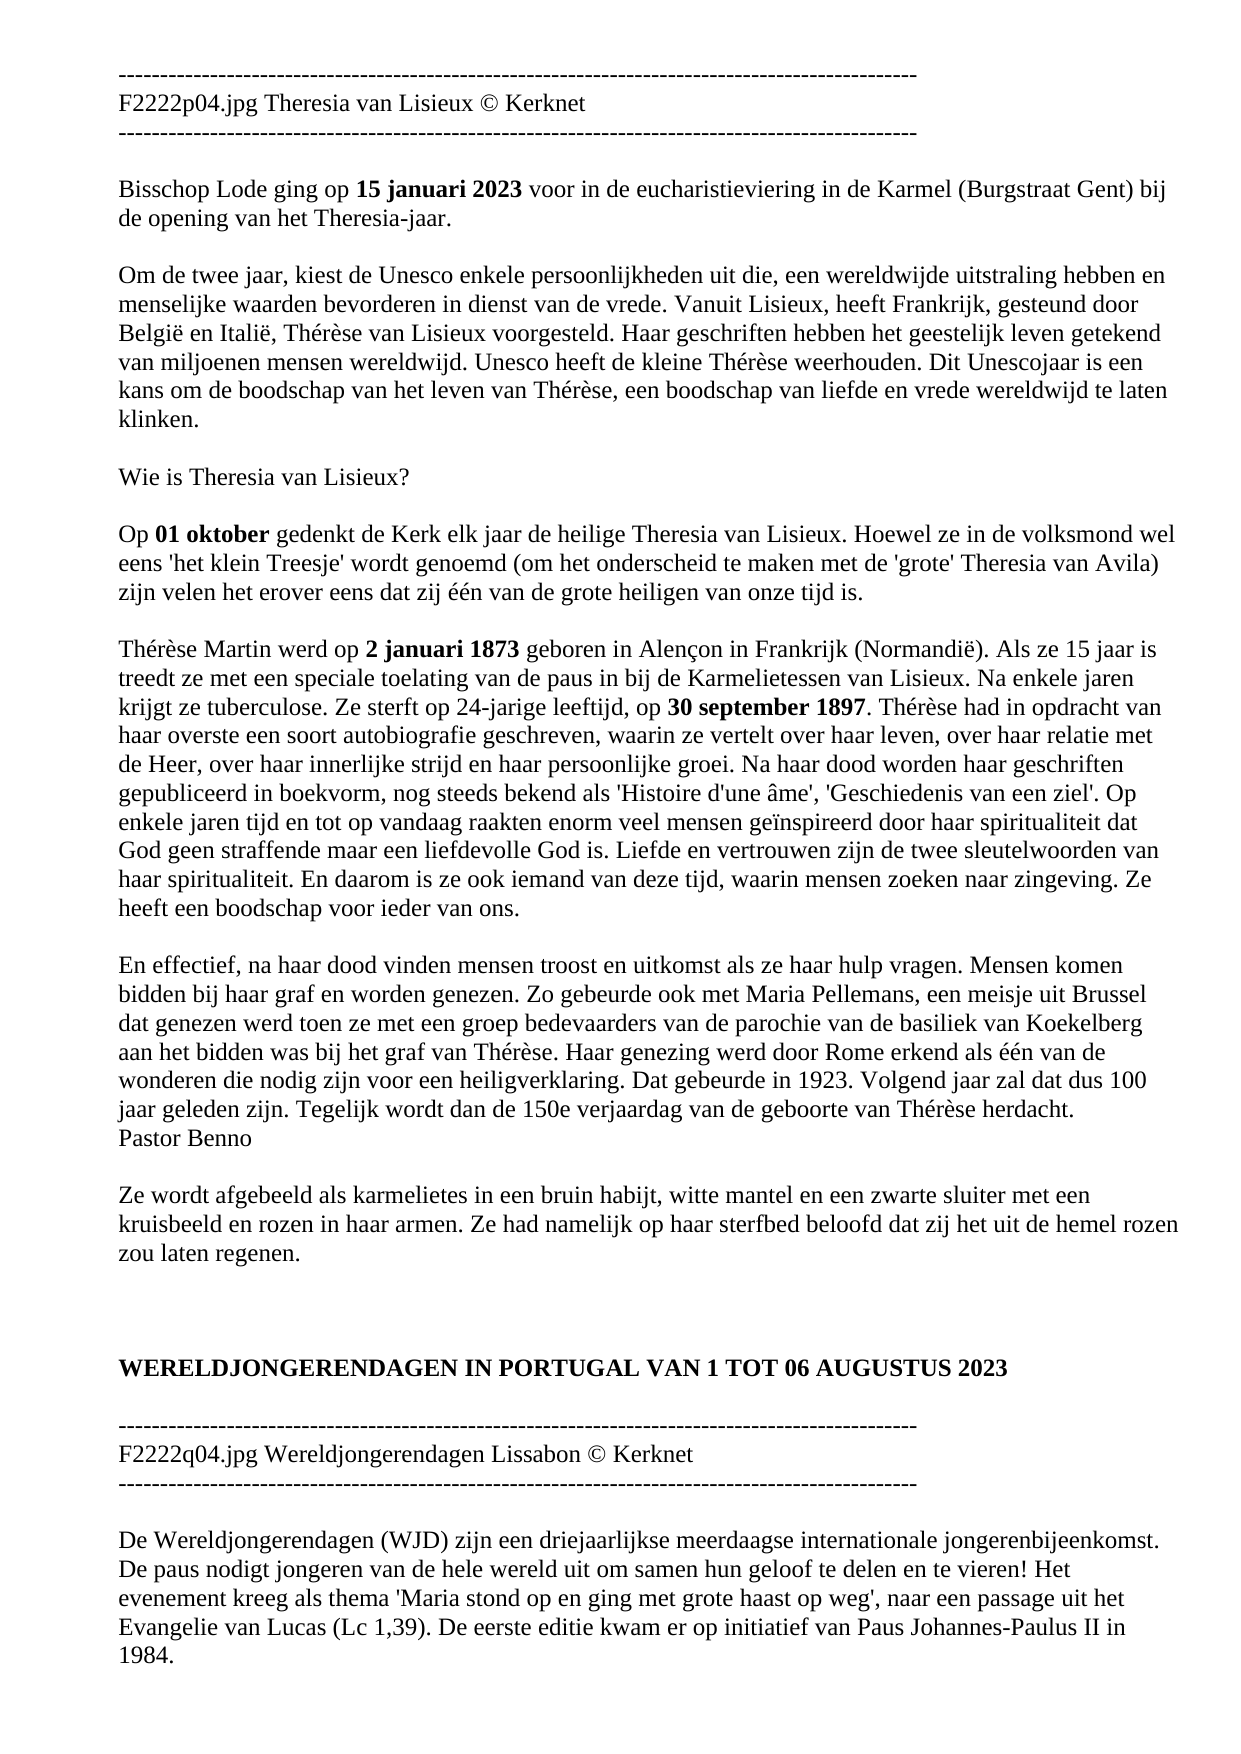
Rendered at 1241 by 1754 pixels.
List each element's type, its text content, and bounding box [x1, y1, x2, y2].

text ------------------------------------------------------------------------------------------------ F2222p04.jpg Theresia van Lisieux © Kerknet ------------------------------------------------------------------------------------------------ Bisschop Lode ging op 15 januari 2023 voor in de eucharistieviering in de Karmel (Burgstraat Gent) bij de opening van het Theresia-jaar. Om de twee jaar, kiest de Unesco enkele persoonlijkheden uit die, een wereldwijde uitstraling hebben en menselijke waarden bevorderen in dienst van de vrede. Vanuit Lisieux, heeft Frankrijk, gesteund door België en Italië, Thérèse van Lisieux voorgesteld. Haar geschriften hebben het geestelijk leven getekend van miljoenen mensen wereldwijd. Unesco heeft de kleine Thérèse weerhouden. Dit Unescojaar is een kans om de boodschap van het leven van Thérèse, een boodschap van liefde en vrede wereldwijd te laten klinken. Wie is Theresia van Lisieux? Op 01 oktober gedenkt de Kerk elk jaar de heilige Theresia van Lisieux. Hoewel ze in de volksmond wel eens 'het klein Treesje' wordt genoemd (om het onderscheid te maken met de 'grote' Theresia van Avila) zijn velen het erover eens dat zij één van de grote heiligen van onze tijd is. Thérèse Martin werd op 2 januari 1873 geboren in Alençon in Frankrijk (Normandië). Als ze 15 jaar is treedt ze met een speciale toelating van de paus in bij de Karmelietessen van Lisieux. Na enkele jaren krijgt ze tuberculose. Ze sterft op 24-jarige leeftijd, op 30 september 1897. Thérèse had in opdracht van haar overste een soort autobiografie geschreven, waarin ze vertelt over haar leven, over haar relatie met de Heer, over haar innerlijke strijd en haar persoonlijke groei. Na haar dood worden haar geschriften gepubliceerd in boekvorm, nog steeds bekend als 'Histoire d'une âme', 'Geschiedenis van een ziel'. Op enkele jaren tijd en tot op vandaag raakten enorm veel mensen geïnspireerd door haar spiritualiteit dat God geen straffende maar een liefdevolle God is. Liefde en vertrouwen zijn de twee sleutelwoorden van haar spiritualiteit. En daarom is ze ook iemand van deze tijd, waarin mensen zoeken naar zingeving. Ze heeft een boodschap voor ieder van ons. En effectief, na haar dood vinden mensen troost en uitkomst als ze haar hulp vragen. Mensen komen bidden bij haar graf en worden genezen. Zo gebeurde ook met Maria Pellemans, een meisje uit Brussel dat genezen werd toen ze met een groep bedevaarders van de parochie van de basiliek van Koekelberg aan het bidden was bij het graf van Thérèse. Haar genezing werd door Rome erkend als één van de wonderen die nodig zijn voor een heiligverklaring. Dat gebeurde in 1923. Volgend jaar zal dat dus 100 jaar geleden zijn. Tegelijk wordt dan de 150e verjaardag van de geboorte van Thérèse herdacht. Pastor Benno Ze wordt afgebeeld als karmelietes in een bruin habijt, witte mantel en een zwarte sluiter met een kruisbeeld en rozen in haar armen. Ze had namelijk op haar sterfbed beloofd dat zij het uit de hemel rozen zou laten regenen. WERELDJONGERENDAGEN IN PORTUGAL VAN 1 TOT 06 AUGUSTUS 2023 ------------------------------------------------------------------------------------------------ F2222q04.jpg Wereldjongerendagen Lissabon © Kerknet ------------------------------------------------------------------------------------------------ De Wereldjongerendagen (WJD) zijn een driejaarlijkse meerdaagse internationale jongerenbijeenkomst. De paus nodigt jongeren van de hele wereld uit om samen hun geloof te delen en te vieren! Het evenement kreeg als thema 'Maria stond op en ging met grote haast op weg', naar een passage uit het Evangelie van Lucas (Lc 1,39). De eerste editie kwam er op initiatief van Paus Johannes-Paulus II in 1984. [118, 59, 1181, 1669]
